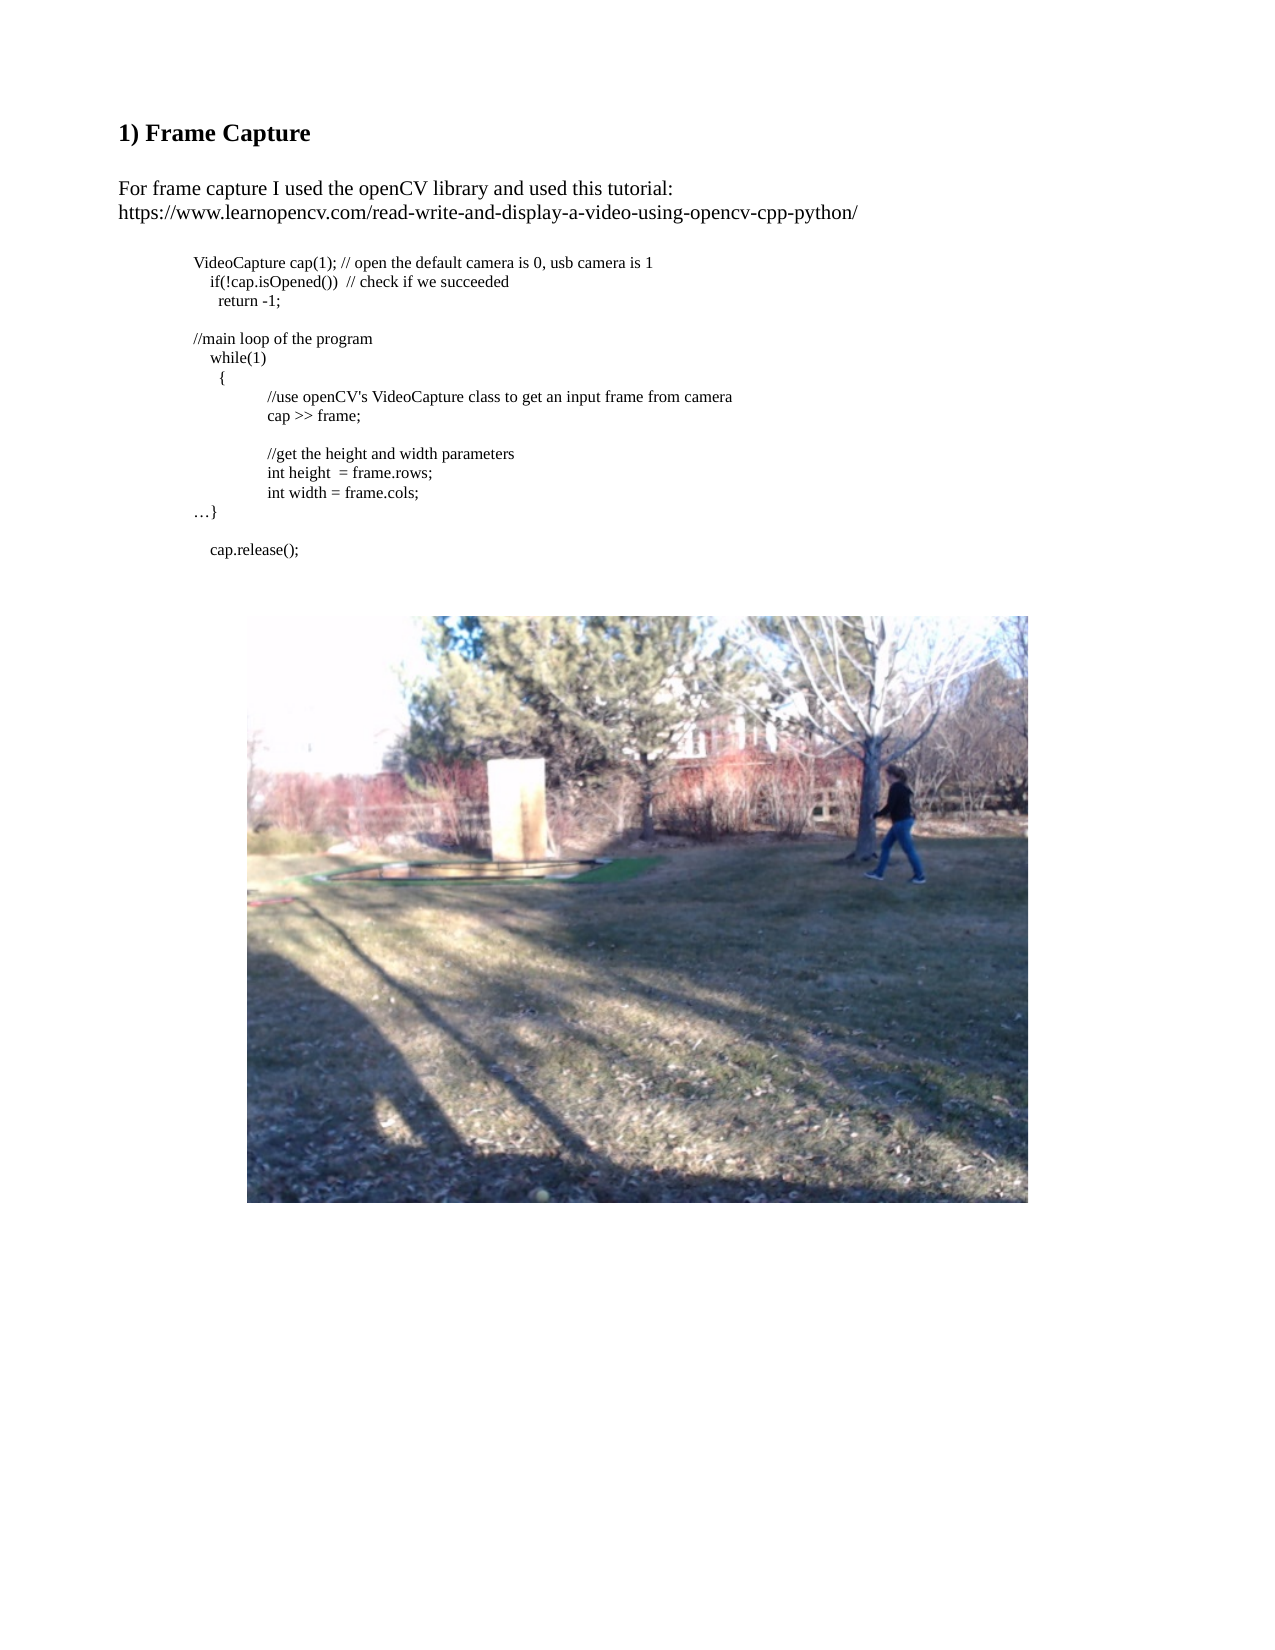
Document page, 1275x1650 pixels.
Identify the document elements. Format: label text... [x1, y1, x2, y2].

text //get the height and width parameters [193, 444, 1157, 463]
text int width = frame.cols; [193, 482, 1157, 502]
picture [247, 616, 1029, 1203]
text 1) Frame Capture [118, 118, 1157, 147]
text VideoCapture cap(1); // open the default camera is 0, usb camera is 1 [193, 252, 1157, 272]
text https://www.learnopencv.com/read-write-and-display-a-video-using-opencv-cpp-python/ [118, 200, 1157, 224]
text //use openCV's VideoCapture class to get an input frame from camera [193, 387, 1157, 406]
text For frame capture I used the openCV library and used this tutorial: [118, 176, 1157, 200]
text { [193, 367, 1157, 387]
text //main loop of the program [193, 329, 1157, 348]
text if(!cap.isOpened()) // check if we succeeded [193, 272, 1157, 291]
text cap >> frame; [193, 406, 1157, 425]
text int height = frame.rows; [193, 463, 1157, 482]
text while(1) [193, 348, 1157, 367]
text return -1; [193, 291, 1157, 310]
text …} [193, 502, 1157, 521]
text cap.release(); [193, 540, 1157, 559]
